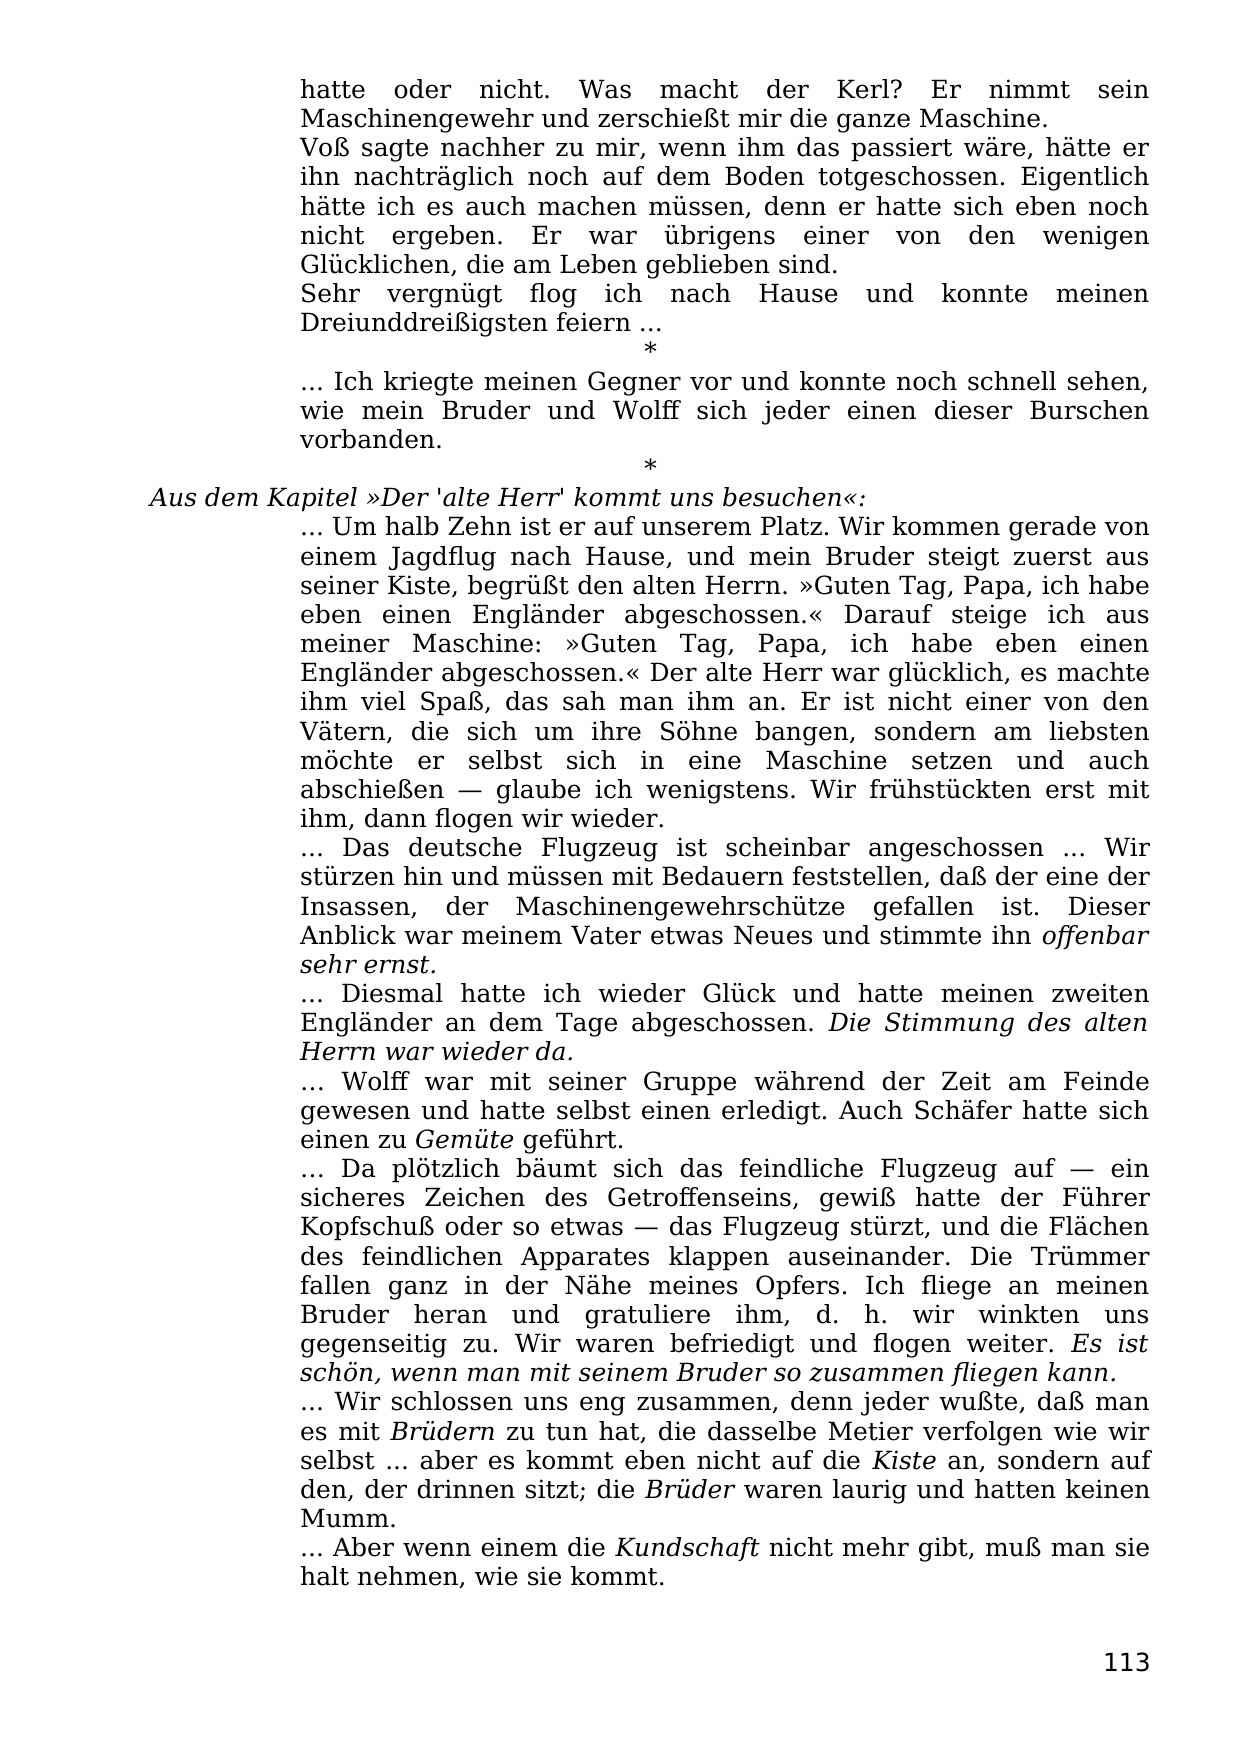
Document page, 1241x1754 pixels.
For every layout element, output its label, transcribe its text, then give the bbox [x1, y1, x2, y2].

text ... Um halb Zehn ist er auf unserem Platz. Wir kommen gerade von einem Jagdflug nach Hause, und mein Bruder steigt zuerst aus seiner Kiste, begrüßt den alten Herrn. »Guten Tag, Papa, ich habe eben einen Engländer abgeschossen.« Darauf steige ich aus meiner Maschine: »Guten Tag, Papa, ich habe eben einen Engländer abgeschossen.« Der alte Herr war glücklich, es machte ihm viel Spaß, das sah man ihm an. Er ist nicht einer von den Vätern, die sich um ihre Söhne bangen, sondern am liebsten möchte er selbst sich in eine Maschine setzen und auch abschießen — glaube ich wenigstens. Wir frühstückten erst mit ihm, dann flogen wir wieder. [300, 512, 1151, 833]
text ... Aber wenn einem die Kundschaft nicht mehr gibt, muß man sie halt nehmen, wie sie kommt. [300, 1533, 1151, 1592]
text Aus dem Kapitel »Der 'alte Herr' kommt uns besuchen«: [150, 483, 1151, 512]
text Sehr vergnügt flog ich nach Hause und konnte meinen Dreiunddreißigsten feiern ... [300, 279, 1151, 337]
text hatte oder nicht. Was macht der Kerl? Er nimmt sein Maschinengewehr und zerschießt mir die ganze Maschine. [300, 75, 1151, 133]
text … Wolff war mit seiner Gruppe während der Zeit am Feinde gewesen und hatte selbst einen erledigt. Auch Schäfer hatte sich einen zu Gemüte geführt. [300, 1067, 1151, 1154]
text * [150, 337, 1151, 367]
text ... Ich kriegte meinen Gegner vor und konnte noch schnell sehen, wie mein Bruder und Wolff sich jeder einen dieser Burschen vorbanden. [300, 367, 1151, 454]
text ... Diesmal hatte ich wieder Glück und hatte meinen zweiten Engländer an dem Tage abgeschossen. Die Stimmung des alten Herrn war wieder da. [300, 979, 1151, 1067]
text Voß sagte nachher zu mir, wenn ihm das passiert wäre, hätte er ihn nachträglich noch auf dem Boden totgeschossen. Eigentlich hätte ich es auch machen müssen, denn er hatte sich eben noch nicht ergeben. Er war übrigens einer von den wenigen Glücklichen, die am Leben geblieben sind. [300, 133, 1151, 279]
text ... Das deutsche Flugzeug ist scheinbar angeschossen ... Wir stürzen hin und müssen mit Bedauern feststellen, daß der eine der Insassen, der Maschinengewehrschütze gefallen ist. Dieser Anblick war meinem Vater etwas Neues und stimmte ihn offenbar sehr ernst. [300, 833, 1151, 979]
text * [150, 454, 1151, 483]
text … Da plötzlich bäumt sich das feindliche Flugzeug auf — ein sicheres Zeichen des Getroffenseins, gewiß hatte der Führer Kopfschuß oder so etwas — das Flugzeug stürzt, und die Flächen des feindlichen Apparates klappen auseinander. Die Trümmer fallen ganz in der Nähe meines Opfers. Ich fliege an meinen Bruder heran und gratuliere ihm, d. h. wir winkten uns gegenseitig zu. Wir waren befriedigt und flogen weiter. Es ist schön, wenn man mit seinem Bruder so zusammen fliegen kann. [300, 1154, 1151, 1387]
text ... Wir schlossen uns eng zusammen, denn jeder wußte, daß man es mit Brüdern zu tun hat, die dasselbe Metier verfolgen wie wir selbst ... aber es kommt eben nicht auf die Kiste an, sondern auf den, der drinnen sitzt; die Brüder waren laurig und hatten keinen Mumm. [300, 1387, 1151, 1533]
